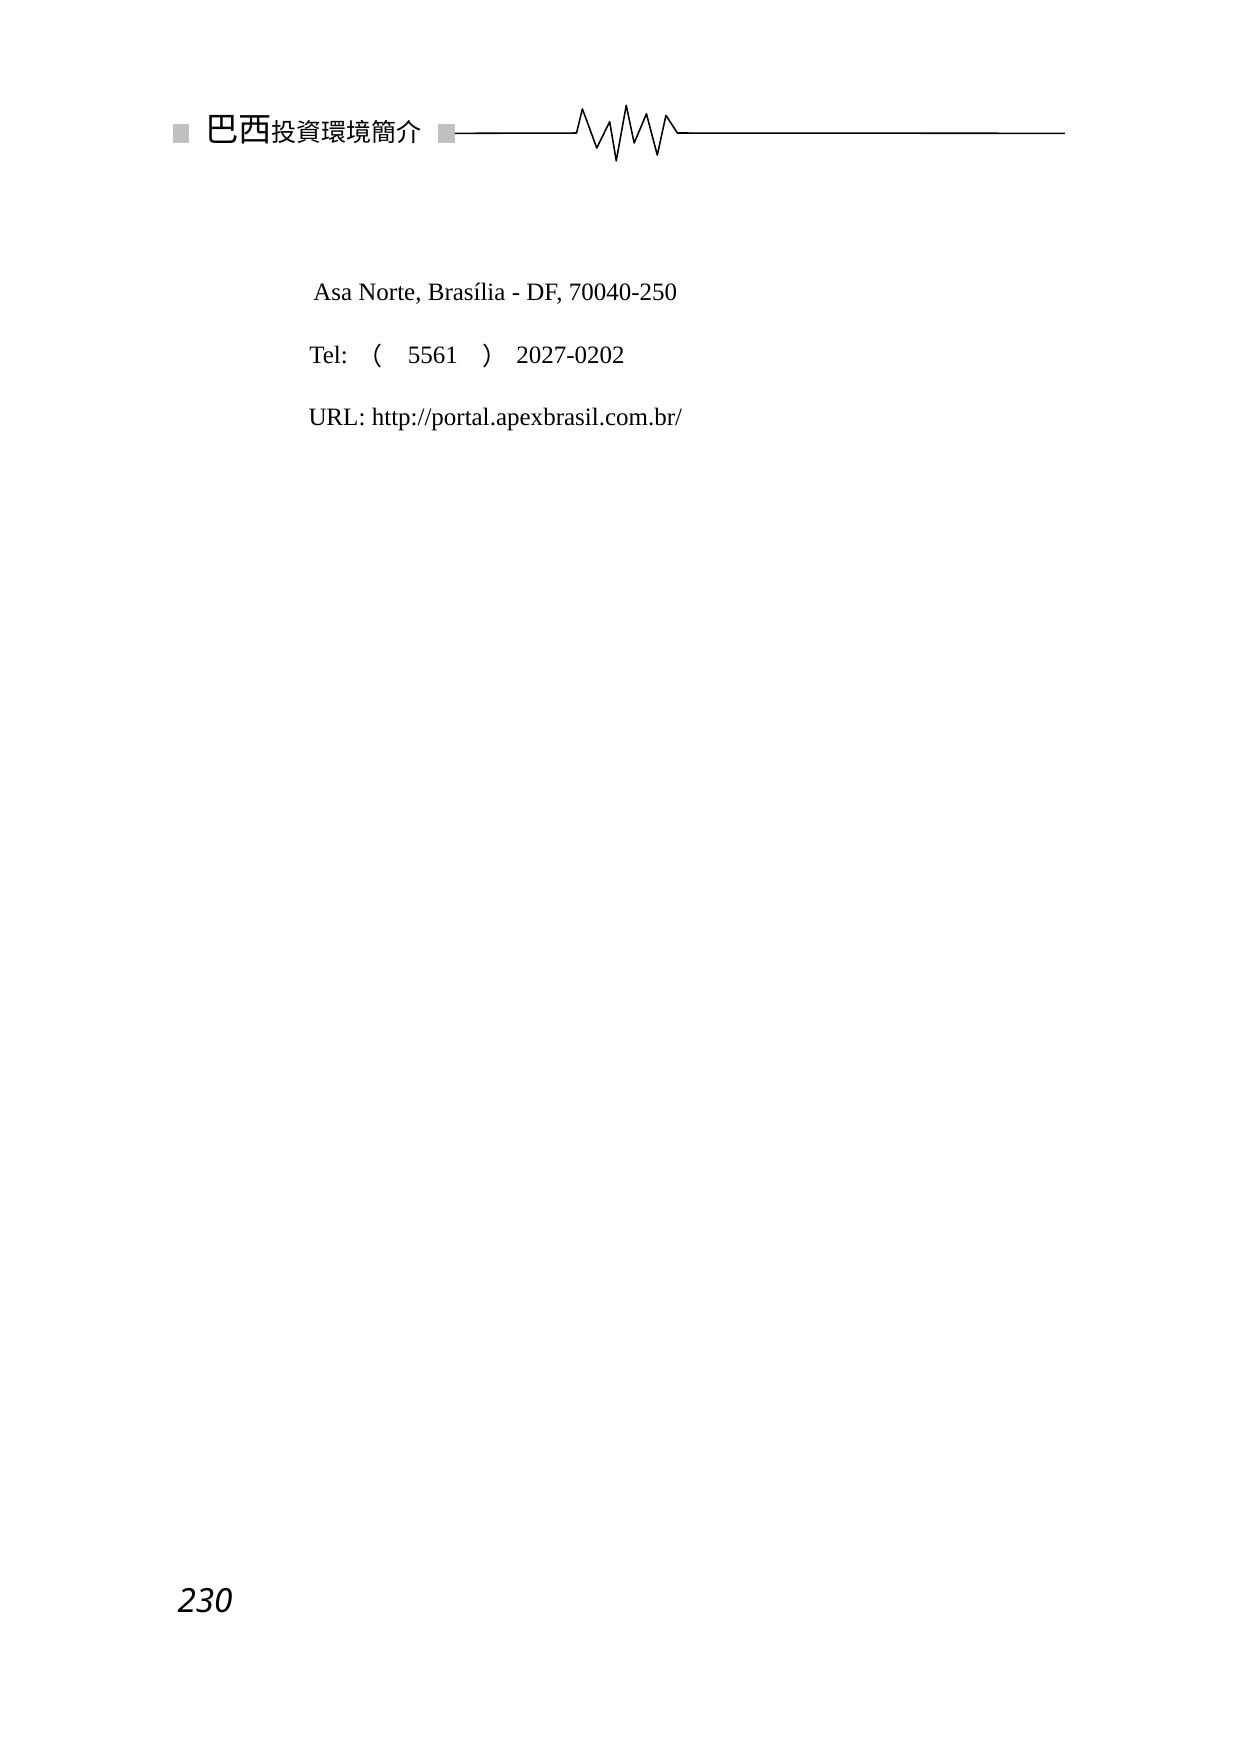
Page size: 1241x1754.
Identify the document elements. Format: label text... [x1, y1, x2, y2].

text Tel:（5561）2027-0202 [281, 313, 1058, 375]
text URL: http://portal.apexbrasil.com.br/ [281, 375, 1058, 438]
text Asa Norte, Brasília - DF, 70040-250 [281, 250, 1058, 313]
